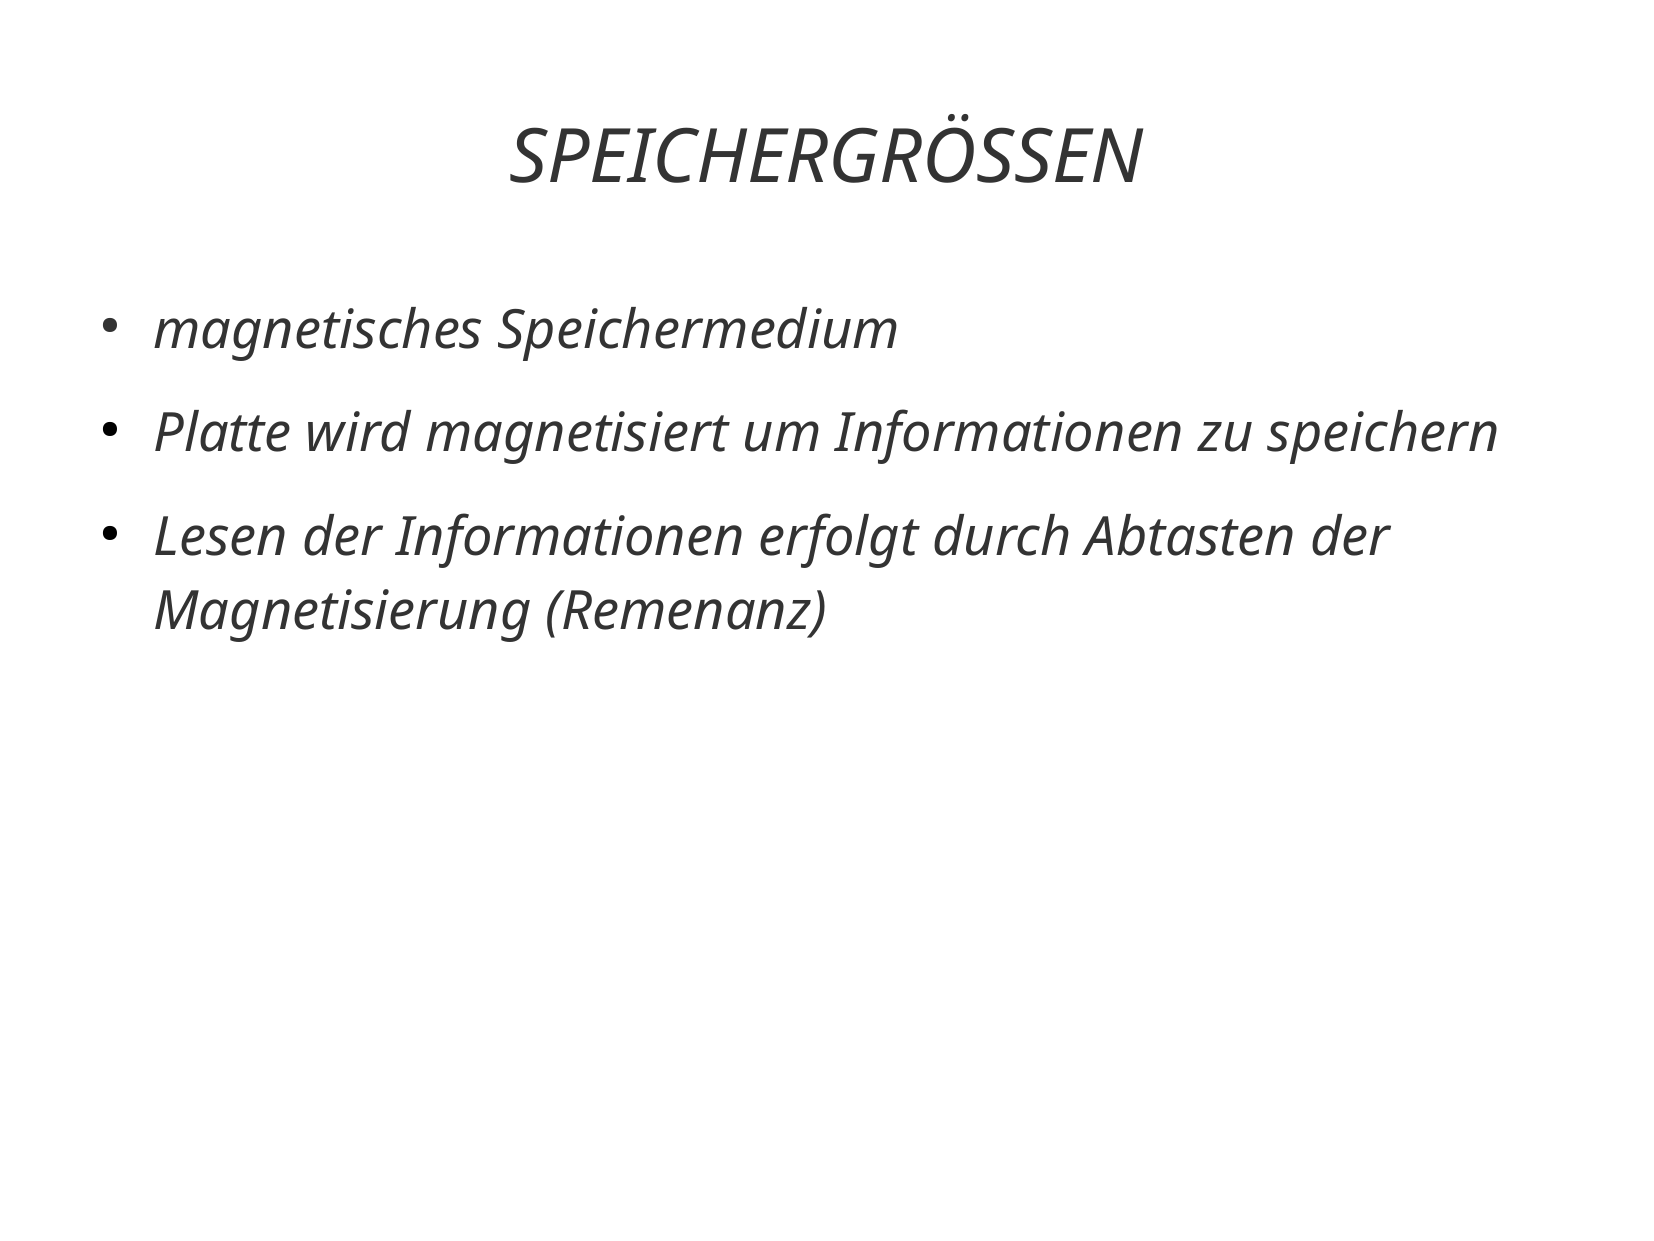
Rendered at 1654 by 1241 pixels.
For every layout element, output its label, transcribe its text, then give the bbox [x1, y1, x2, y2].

title SPEICHERGRÖSSEN [82, 49, 1571, 257]
list magnetisches Speichermedium Platte wird magnetisiert um Informationen zu speichern Lesen der Informationen erfolgt durch Abtasten der Magnetisierung (Remenanz) [82, 290, 1571, 1010]
